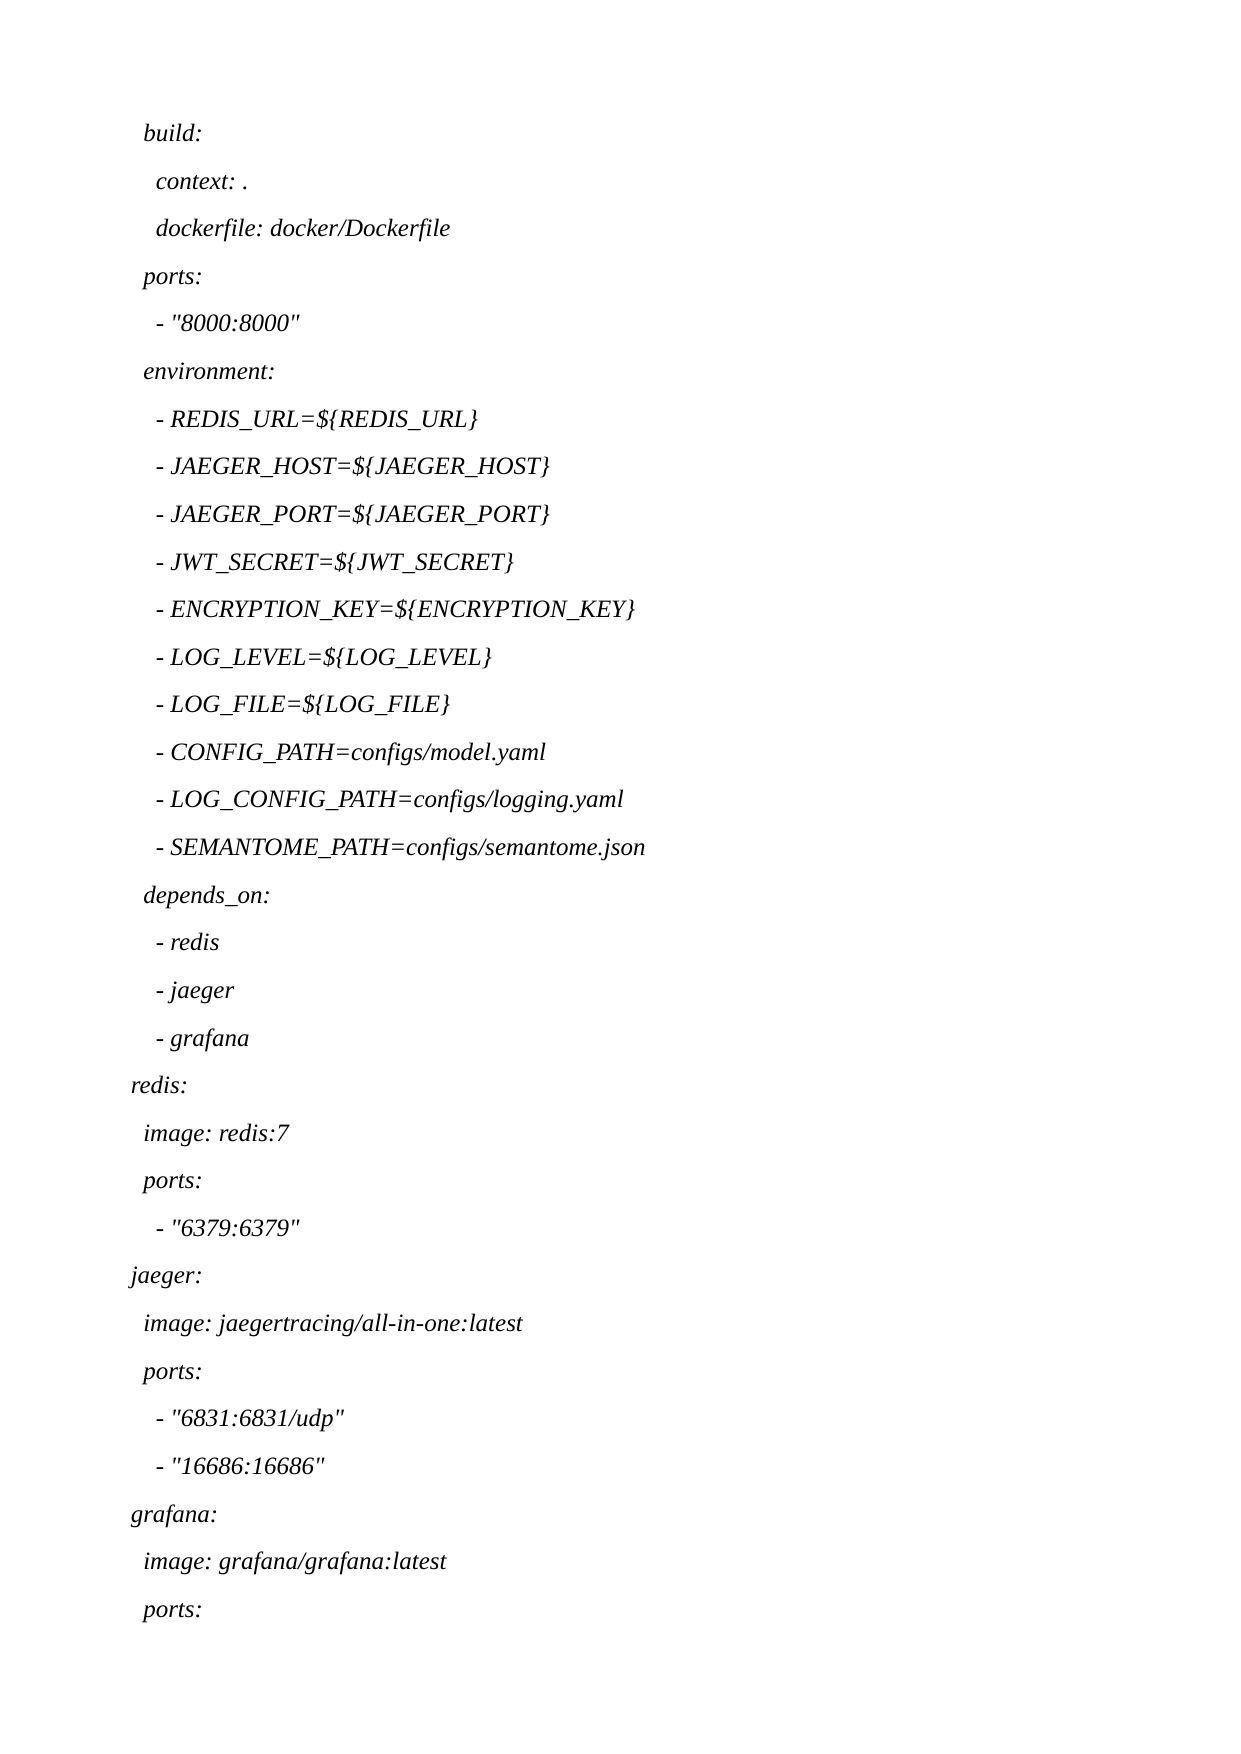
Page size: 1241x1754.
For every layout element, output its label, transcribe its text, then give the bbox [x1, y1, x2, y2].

text - "8000:8000" [118, 308, 1122, 337]
text - jaeger [118, 975, 1122, 1004]
text ports: [118, 261, 1122, 290]
text redis: [118, 1070, 1122, 1099]
text build: [118, 118, 1122, 147]
text - JWT_SECRET=${JWT_SECRET} [118, 547, 1122, 575]
text - JAEGER_HOST=${JAEGER_HOST} [118, 451, 1122, 480]
text ports: [118, 1356, 1122, 1384]
text image: redis:7 [118, 1118, 1122, 1147]
text - LOG_LEVEL=${LOG_LEVEL} [118, 642, 1122, 671]
text depends_on: [118, 880, 1122, 908]
text - LOG_FILE=${LOG_FILE} [118, 689, 1122, 718]
text image: grafana/grafana:latest [118, 1546, 1122, 1575]
text ports: [118, 1165, 1122, 1194]
text - grafana [118, 1023, 1122, 1051]
text - ENCRYPTION_KEY=${ENCRYPTION_KEY} [118, 594, 1122, 623]
text ports: [118, 1594, 1122, 1623]
text - "16686:16686" [118, 1451, 1122, 1480]
text - CONFIG_PATH=configs/model.yaml [118, 737, 1122, 766]
text image: jaegertracing/all-in-one:latest [118, 1308, 1122, 1337]
text grafana: [118, 1499, 1122, 1527]
text context: . [118, 166, 1122, 194]
text dockerfile: docker/Dockerfile [118, 213, 1122, 242]
text - SEMANTOME_PATH=configs/semantome.json [118, 832, 1122, 861]
text - redis [118, 927, 1122, 956]
text - "6379:6379" [118, 1213, 1122, 1242]
text jaeger: [118, 1261, 1122, 1289]
text - "6831:6831/udp" [118, 1403, 1122, 1432]
text - REDIS_URL=${REDIS_URL} [118, 404, 1122, 432]
text - JAEGER_PORT=${JAEGER_PORT} [118, 499, 1122, 528]
text environment: [118, 356, 1122, 385]
text - LOG_CONFIG_PATH=configs/logging.yaml [118, 784, 1122, 813]
